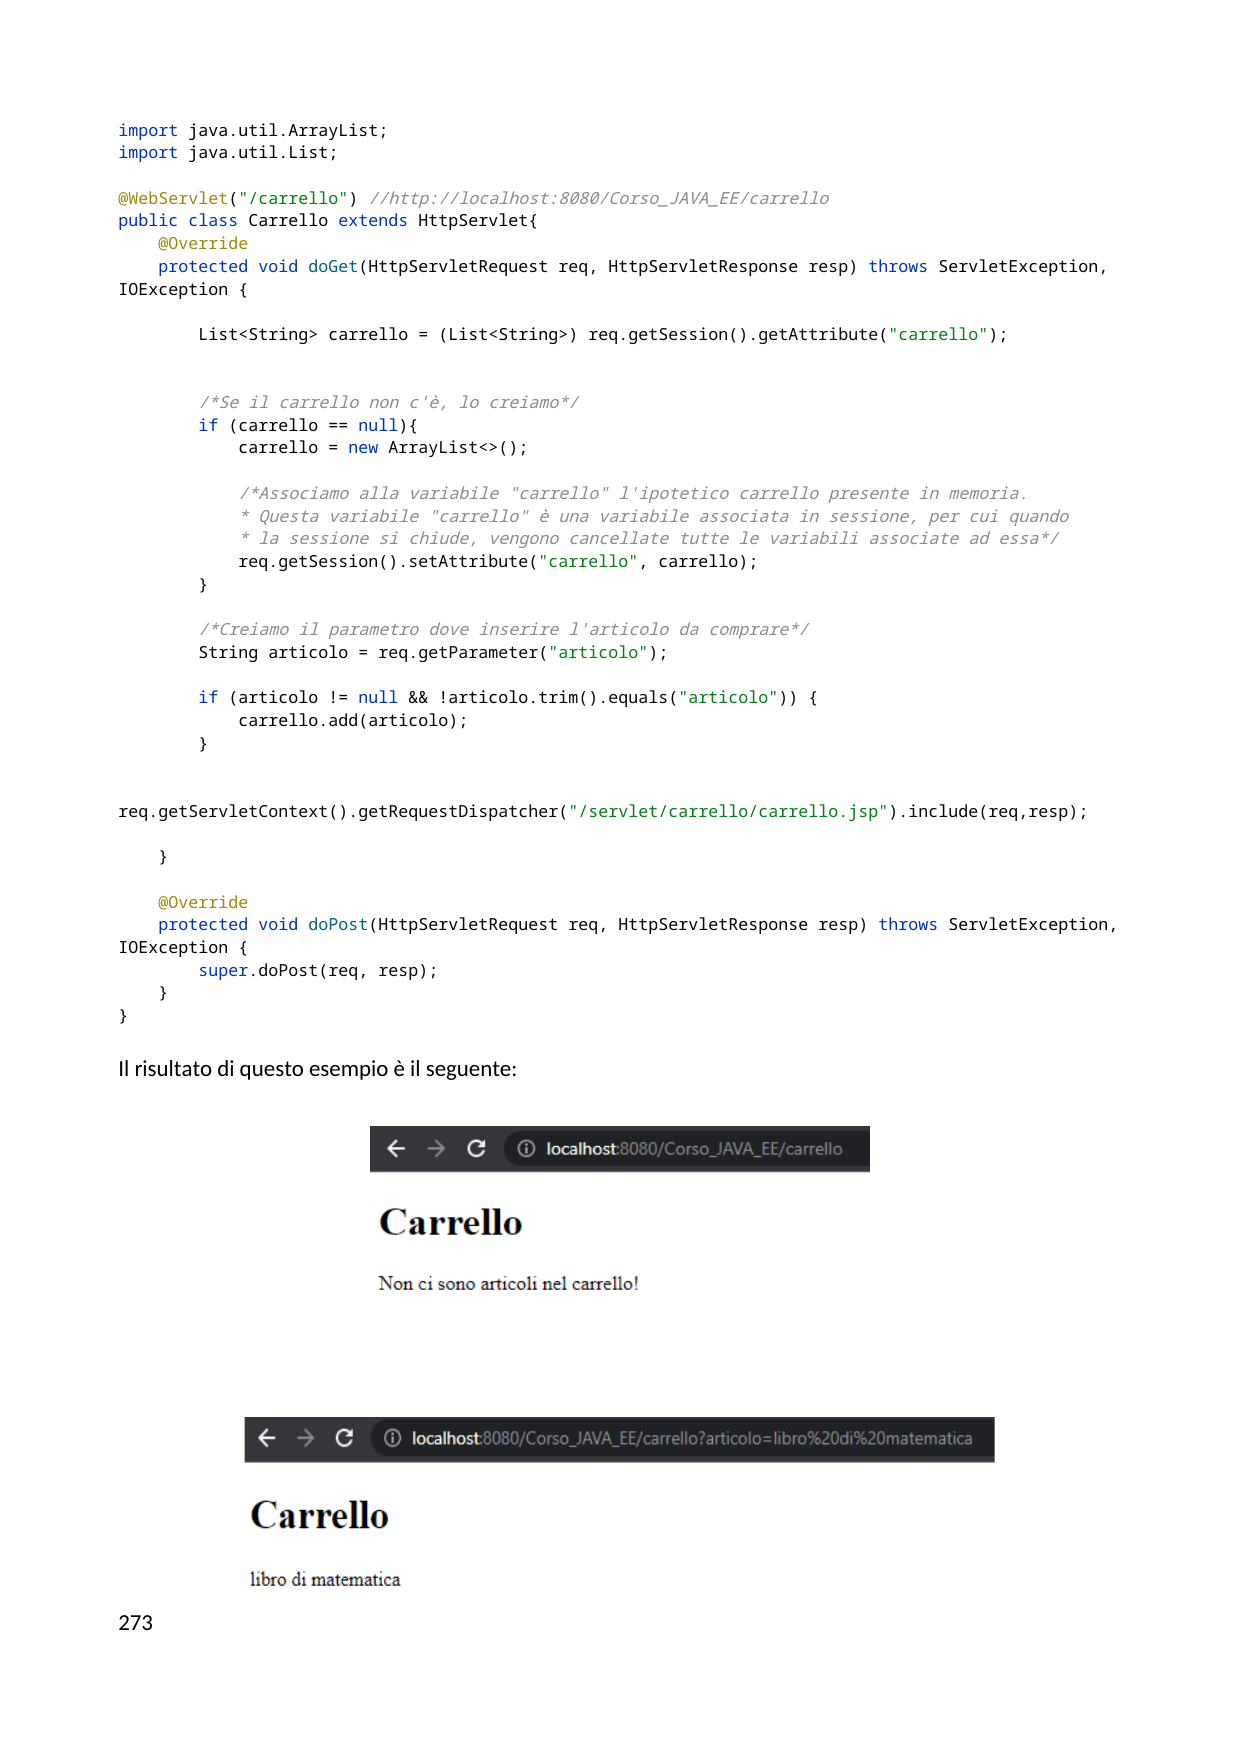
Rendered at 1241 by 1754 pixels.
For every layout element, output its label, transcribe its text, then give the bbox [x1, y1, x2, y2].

picture [370, 1126, 870, 1350]
picture [244, 1417, 995, 1641]
text /*Se il carrello non c'è, lo creiamo*/ if (carrello == null){ carrello = new ArrayList<>(); [118, 345, 1122, 459]
text /*Associamo alla variabile "carrello" l'ipotetico carrello presente in memoria. * Questa variabile "carrello" è una variabile associata in sessione, per cui quando * la sessione si chiude, vengono cancellate tutte le variabili associate ad essa*/ req.getSession().setAttribute("carrello", carrello); } /*Creiamo il parametro dove inserire l'articolo da comprare*/ String articolo = req.getParameter("articolo"); if (articolo != null && !articolo.trim().equals("articolo")) { carrello.add(articolo); } req.getServletContext().getRequestDispatcher("/servlet/carrello/carrello.jsp").include(req,resp); } @Override protected void doPost(HttpServletRequest req, HttpServletResponse resp) throws ServletException, IOException { super.doPost(req, resp); } } [118, 481, 1122, 1026]
text import java.util.ArrayList; import java.util.List; @WebServlet("/carrello") //http://localhost:8080/Corso_JAVA_EE/carrello public class Carrello extends HttpServlet{ @Override protected void doGet(HttpServletRequest req, HttpServletResponse resp) throws ServletException, IOException { List<String> carrello = (List<String>) req.getSession().getAttribute("carrello"); [118, 118, 1122, 345]
text Il risultato di questo esempio è il seguente: [118, 1054, 1122, 1082]
